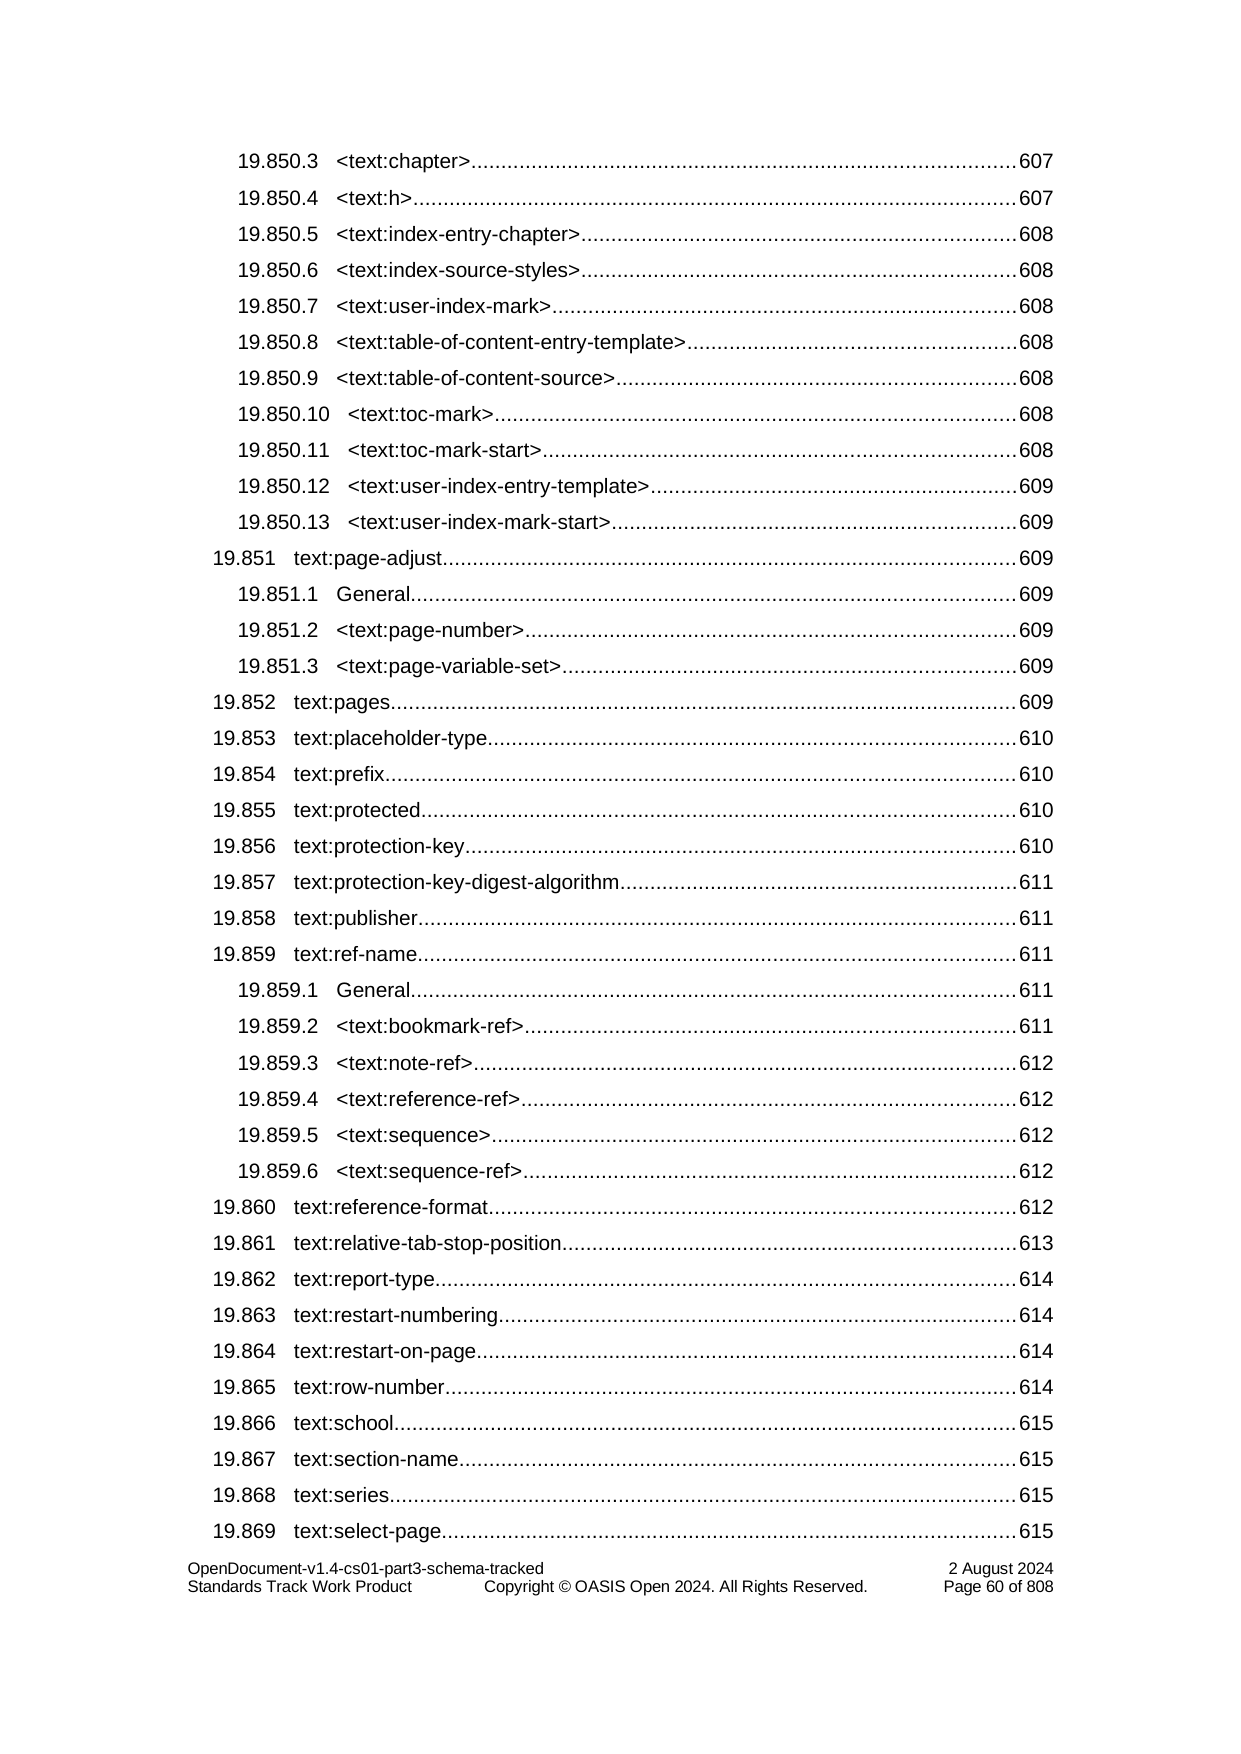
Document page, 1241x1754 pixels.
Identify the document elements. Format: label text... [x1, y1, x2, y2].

text 19.850.4 <text:h> 607 [237, 186, 1053, 209]
text 19.863 text:restart-numbering 614 [212, 1303, 1053, 1327]
text 19.866 text:school 615 [212, 1411, 1053, 1435]
text 19.868 text:series 615 [212, 1483, 1053, 1507]
text 19.854 text:prefix 610 [212, 763, 1053, 786]
text 19.859.5 <text:sequence> 612 [237, 1123, 1053, 1147]
text 19.850.9 <text:table-of-content-source> 608 [237, 366, 1053, 390]
text 19.865 text:row-number 614 [212, 1375, 1053, 1399]
text 19.850.7 <text:user-index-mark> 608 [237, 294, 1053, 318]
text 19.867 text:section-name 615 [212, 1447, 1053, 1471]
text 19.850.10 <text:toc-mark> 608 [237, 402, 1053, 426]
text 19.859.6 <text:sequence-ref> 612 [237, 1159, 1053, 1183]
text 19.853 text:placeholder-type 610 [212, 727, 1053, 750]
text 19.859.1 General 611 [237, 979, 1053, 1002]
text 19.862 text:report-type 614 [212, 1267, 1053, 1291]
text 19.858 text:publisher 611 [212, 907, 1053, 930]
text 19.860 text:reference-format 612 [212, 1195, 1053, 1219]
text 19.851.1 General 609 [237, 582, 1053, 606]
text 19.850.6 <text:index-source-styles> 608 [237, 258, 1053, 282]
text 19.850.3 <text:chapter> 607 [237, 150, 1053, 173]
text 19.857 text:protection-key-digest-algorithm 611 [212, 871, 1053, 894]
text 19.851.2 <text:page-number> 609 [237, 618, 1053, 642]
text 19.855 text:protected 610 [212, 799, 1053, 822]
text 19.851.3 <text:page-variable-set> 609 [237, 654, 1053, 678]
text 19.850.5 <text:index-entry-chapter> 608 [237, 222, 1053, 246]
text 19.859.3 <text:note-ref> 612 [237, 1051, 1053, 1074]
text 19.861 text:relative-tab-stop-position 613 [212, 1231, 1053, 1255]
text 19.850.13 <text:user-index-mark-start> 609 [237, 510, 1053, 534]
text 19.850.8 <text:table-of-content-entry-template> 608 [237, 330, 1053, 354]
text 19.850.11 <text:toc-mark-start> 608 [237, 438, 1053, 462]
text 19.869 text:select-page 615 [212, 1519, 1053, 1543]
text 19.852 text:pages 609 [212, 691, 1053, 714]
text 19.850.12 <text:user-index-entry-template> 609 [237, 474, 1053, 498]
text 19.856 text:protection-key 610 [212, 835, 1053, 858]
text 19.864 text:restart-on-page 614 [212, 1339, 1053, 1363]
text 19.859 text:ref-name 611 [212, 943, 1053, 966]
text 19.859.2 <text:bookmark-ref> 611 [237, 1015, 1053, 1038]
text 19.859.4 <text:reference-ref> 612 [237, 1087, 1053, 1111]
text 19.851 text:page-adjust 609 [212, 546, 1053, 570]
